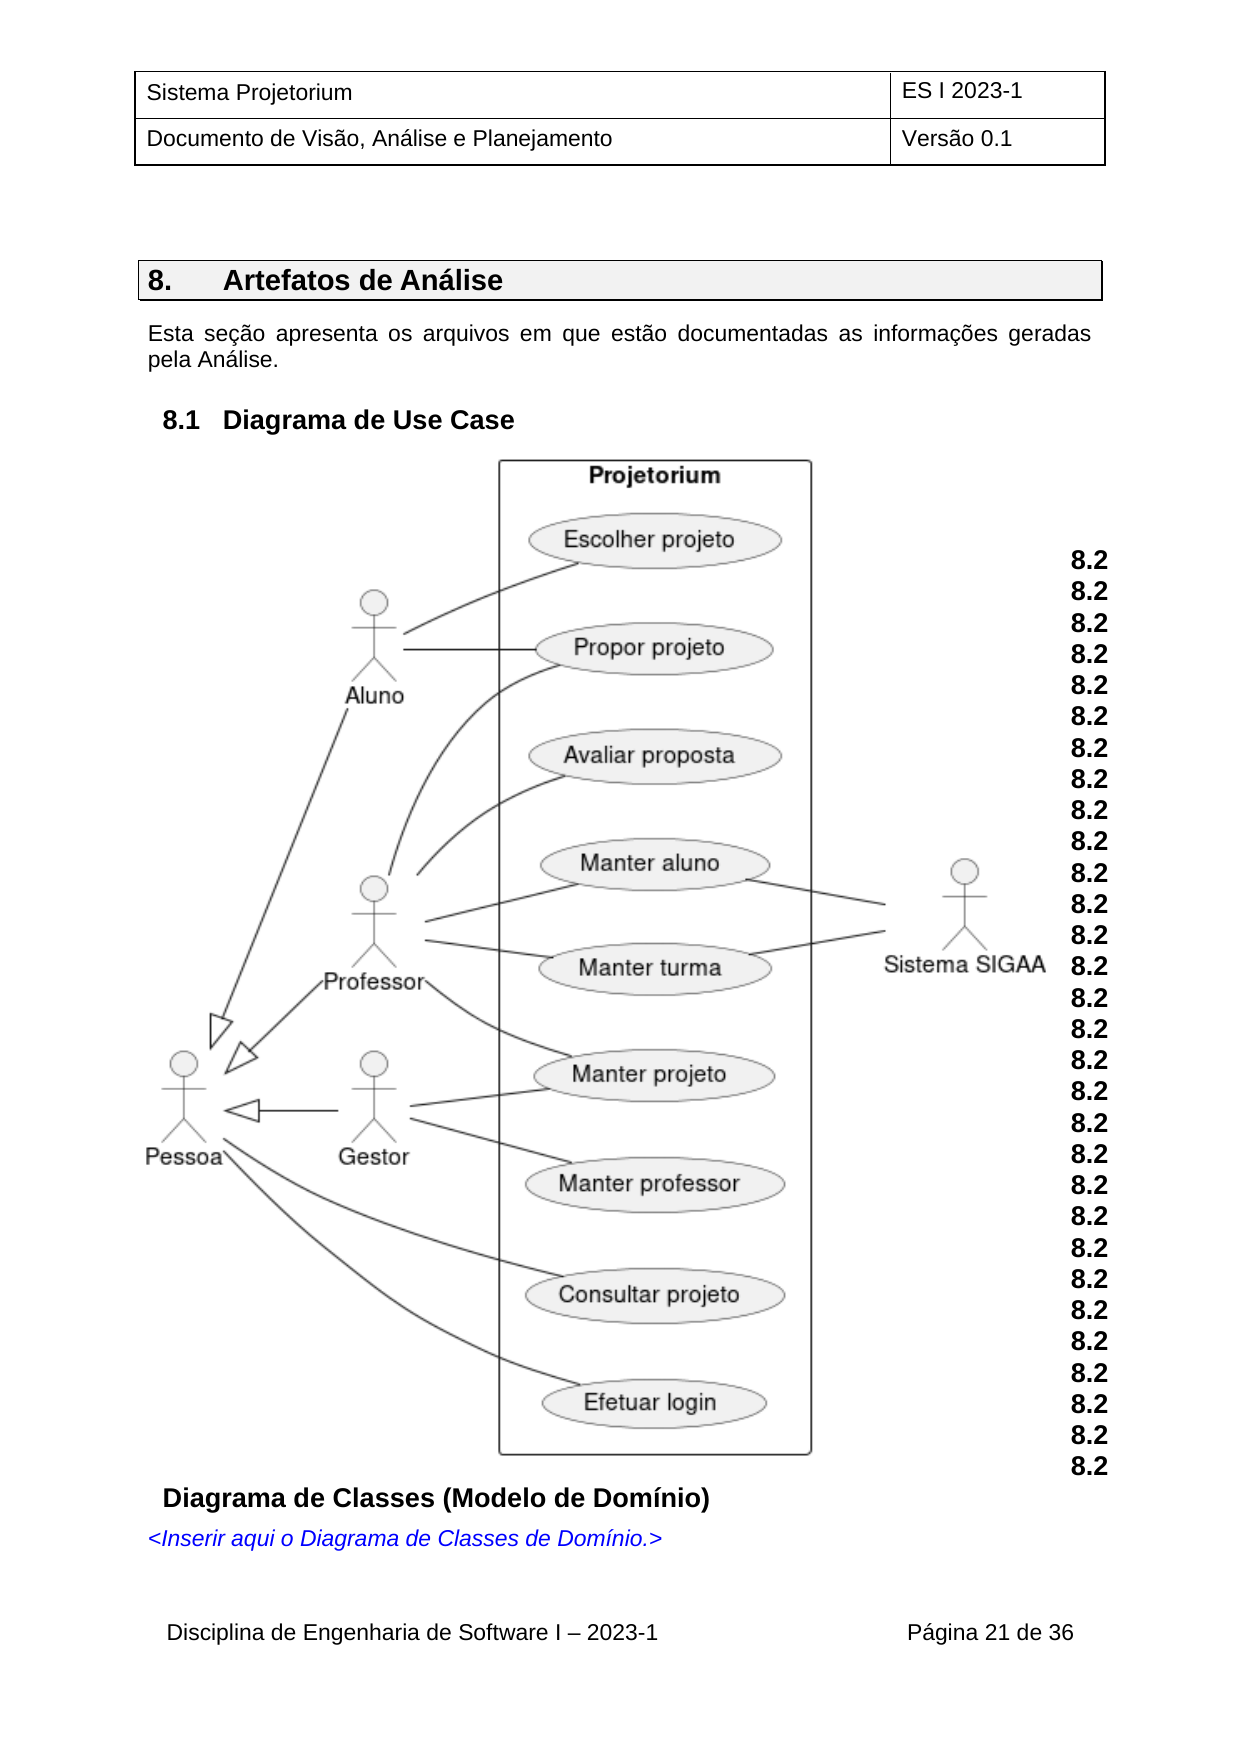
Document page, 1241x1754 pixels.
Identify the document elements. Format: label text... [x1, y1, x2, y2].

picture [135, 449, 1056, 1462]
subtitle Artefatos de Análise [139, 261, 1101, 299]
text Esta seção apresenta os arquivos em que estão documentadas as informações geradas pela Análise. [148, 320, 1092, 373]
subtitle Diagrama de Use Case [162, 404, 1092, 435]
text <Inserir aqui o Diagrama de Classes de Domínio.> [148, 1525, 1092, 1552]
subtitle Diagrama de Classes (Modelo de Domínio) [162, 1462, 1092, 1513]
